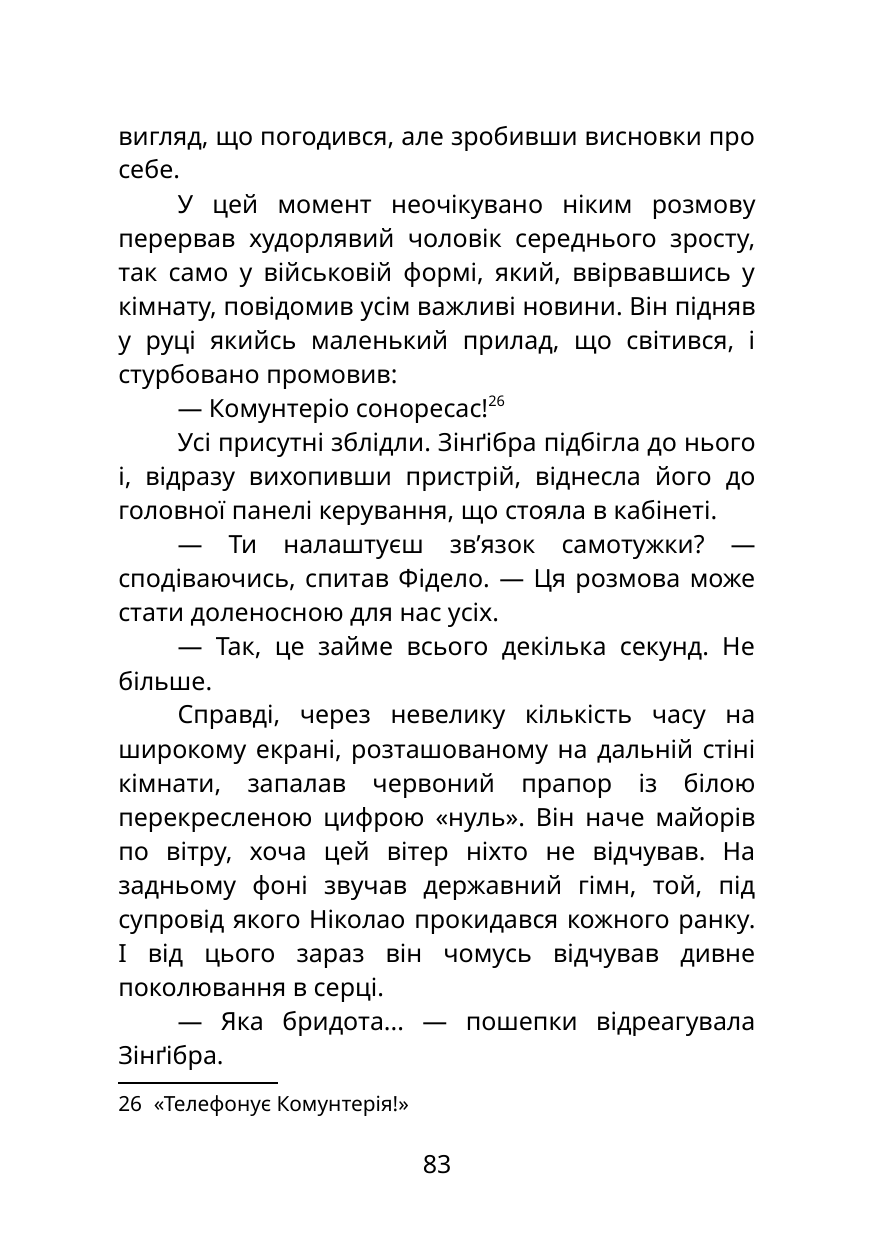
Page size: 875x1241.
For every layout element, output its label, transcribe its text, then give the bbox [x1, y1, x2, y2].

text — Ти налаштуєш зв’язок самотужки? — сподіваючись, спитав Фідело. — Ця розмова може стати доленосною для нас усіх. [118, 527, 756, 629]
text У цей момент неочікувано ніким розмову перервав худорлявий чоловік середнього зросту, так само у військовій формі, який, ввірвавшись у кімнату, повідомив усім важливі новини. Він підняв у руці якийсь маленький прилад, що світився, і стурбовано промовив: [118, 186, 756, 391]
text Усі присутні зблідли. Зінґібра підбігла до нього і, відразу вихопивши пристрій, віднесла його до головної панелі керування, що стояла в кабінеті. [118, 425, 756, 527]
text Справді, через невелику кількість часу на широкому екрані, розташованому на дальній стіні кімнати, запалав червоний прапор із білою перекресленою цифрою «нуль». Він наче майорів по вітру, хоча цей вітер ніхто не відчував. На задньому фоні звучав державний гімн, той, під супровід якого Ніколао прокидався кожного ранку. І від цього зараз він чомусь відчував дивне поколювання в серці. [118, 697, 756, 1004]
text — Так, це займе всього декілька секунд. Не більше. [118, 629, 756, 697]
text «Телефонує Комунтерія!» [118, 1089, 756, 1118]
text — Яка бридота... — пошепки відреагувала Зінґібра. [118, 1004, 756, 1072]
text — Комунтеріо соноресас! [118, 391, 756, 425]
text вигляд, що погодився, але зробивши висновки про себе. [118, 118, 756, 186]
